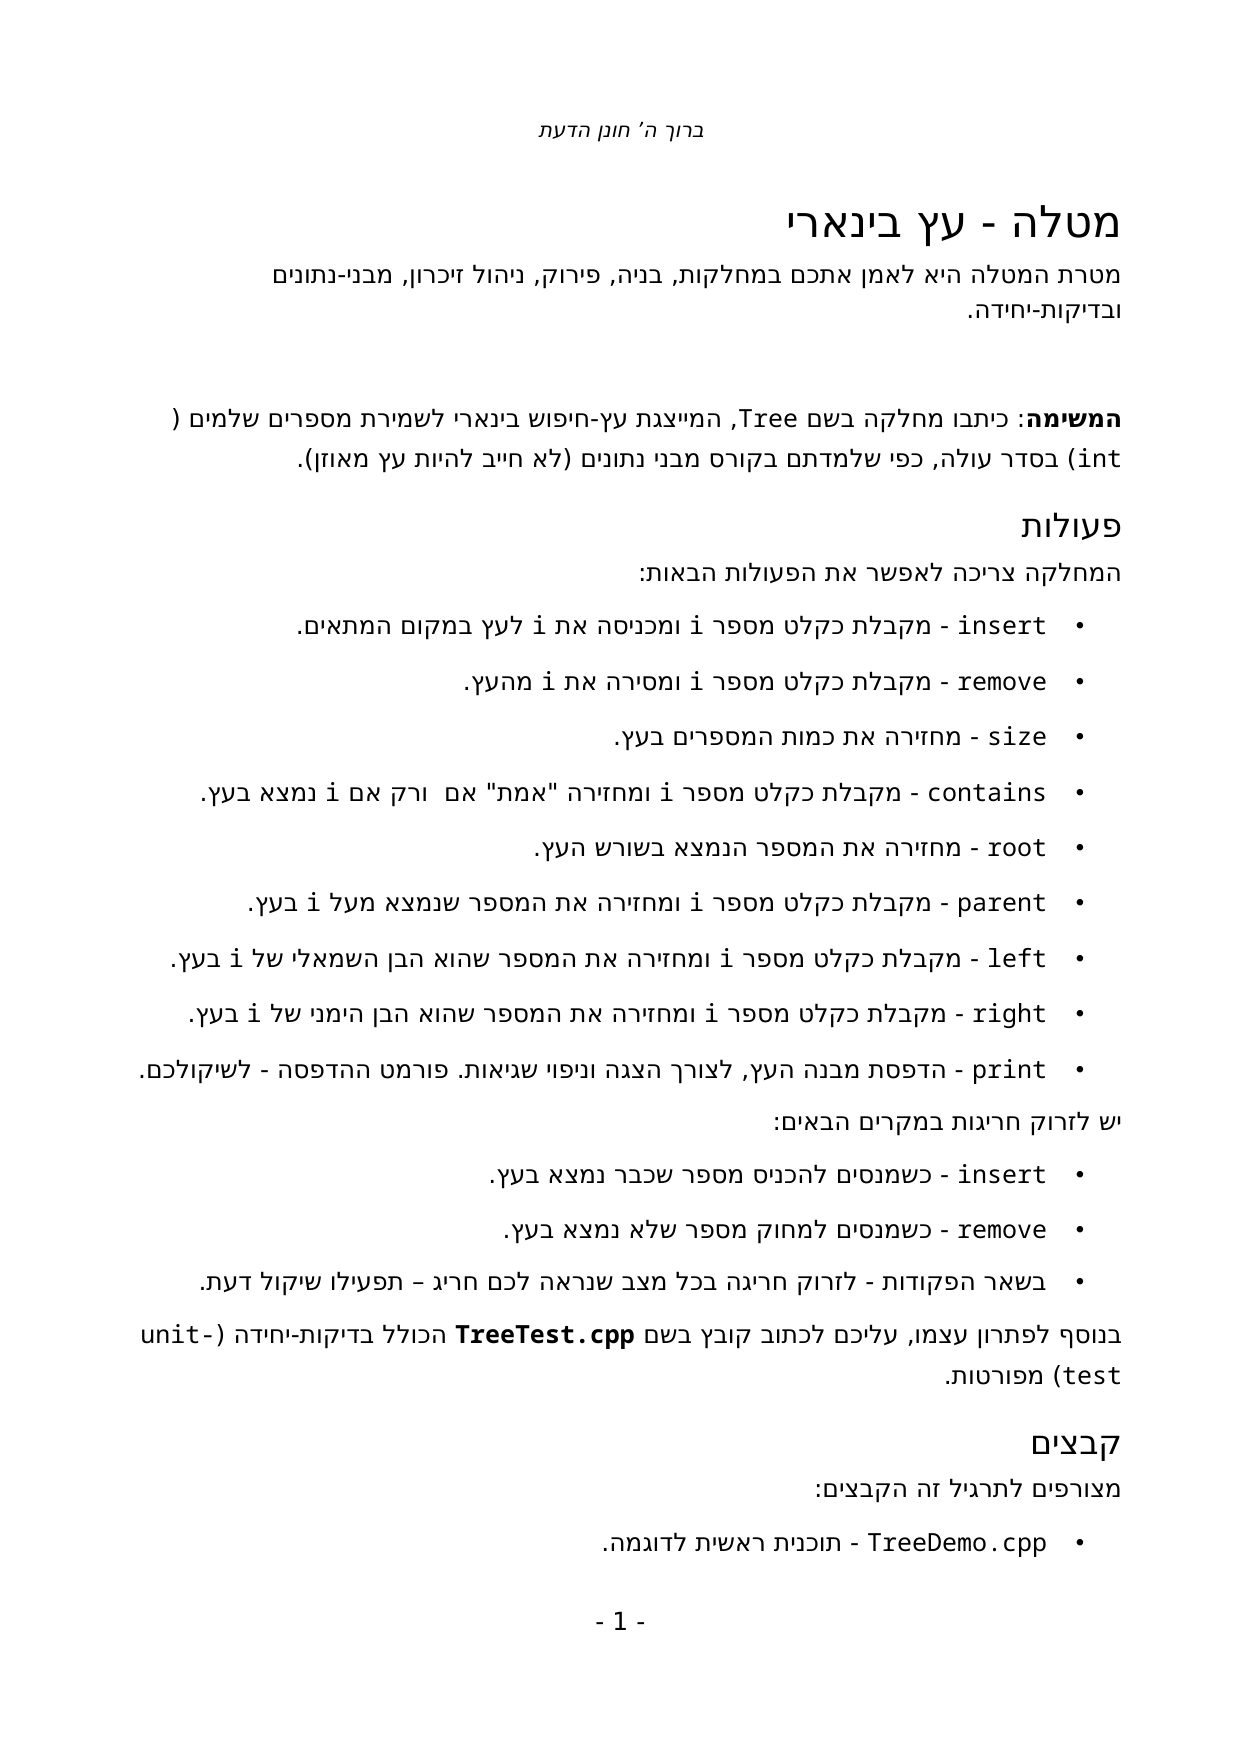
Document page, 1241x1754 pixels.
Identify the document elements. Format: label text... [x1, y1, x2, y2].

list בשאר הפקודות - לזרוק חריגה בכל מצב שנראה לכם חריג – תפעילו שיקול דעת. [118, 1267, 1084, 1296]
subtitle מטלה - עץ בינארי [118, 197, 1122, 248]
list TreeDemo.cpp - תוכנית ראשית לדוגמה. [118, 1524, 1084, 1558]
text יש לזרוק חריגות במקרים הבאים: [118, 1107, 1122, 1136]
list root - מחזירה את המספר הנמצא בשורש העץ. [118, 829, 1084, 864]
text המחלקה צריכה לאפשר את הפעולות הבאות: [118, 558, 1122, 587]
list remove - מקבלת כקלט מספר i ומסירה את i מהעץ. [118, 663, 1084, 697]
text המשימה: כיתבו מחלקה בשם Tree, המייצגת עץ-חיפוש בינארי לשמירת מספרים שלמים (int) בסדר עולה, כפי שלמדתם בקורס מבני נתונים (לא חייב להיות עץ מאוזן). [118, 400, 1122, 475]
list parent - מקבלת כקלט מספר i ומחזירה את המספר שנמצא מעל i בעץ. [118, 885, 1084, 919]
text מצורפים לתרגיל זה הקבצים: [118, 1475, 1122, 1504]
list print - הדפסת מבנה העץ, לצורך הצגה וניפוי שגיאות. פורמט ההדפסה - לשיקולכם. [118, 1051, 1084, 1085]
list size - מחזירה את כמות המספרים בעץ. [118, 719, 1084, 753]
list insert - כשמנסים להכניס מספר שכבר נמצא בעץ. [118, 1156, 1084, 1190]
list right - מקבלת כקלט מספר i ומחזירה את המספר שהוא הבן הימני של i בעץ. [118, 996, 1084, 1030]
subtitle קבצים [118, 1423, 1122, 1462]
list contains - מקבלת כקלט מספר i ומחזירה "אמת" אם ורק אם i נמצא בעץ. [118, 774, 1084, 808]
text מטרת המטלה היא לאמן אתכם במחלקות, בניה, פירוק, ניהול זיכרון, מבני-נתונים ובדיקות-יחידה. [118, 260, 1122, 324]
list left - מקבלת כקלט מספר i ומחזירה את המספר שהוא הבן השמאלי של i בעץ. [118, 940, 1084, 974]
list remove - כשמנסים למחוק מספר שלא נמצא בעץ. [118, 1212, 1084, 1246]
text בנוסף לפתרון עצמו, עליכם לכתוב קובץ בשם TreeTest.cpp הכולל בדיקות-יחידה (unit-test) מפורטות. [118, 1317, 1122, 1392]
list insert - מקבלת כקלט מספר i ומכניסה את i לעץ במקום המתאים. [118, 608, 1084, 642]
subtitle פעולות [118, 507, 1122, 546]
